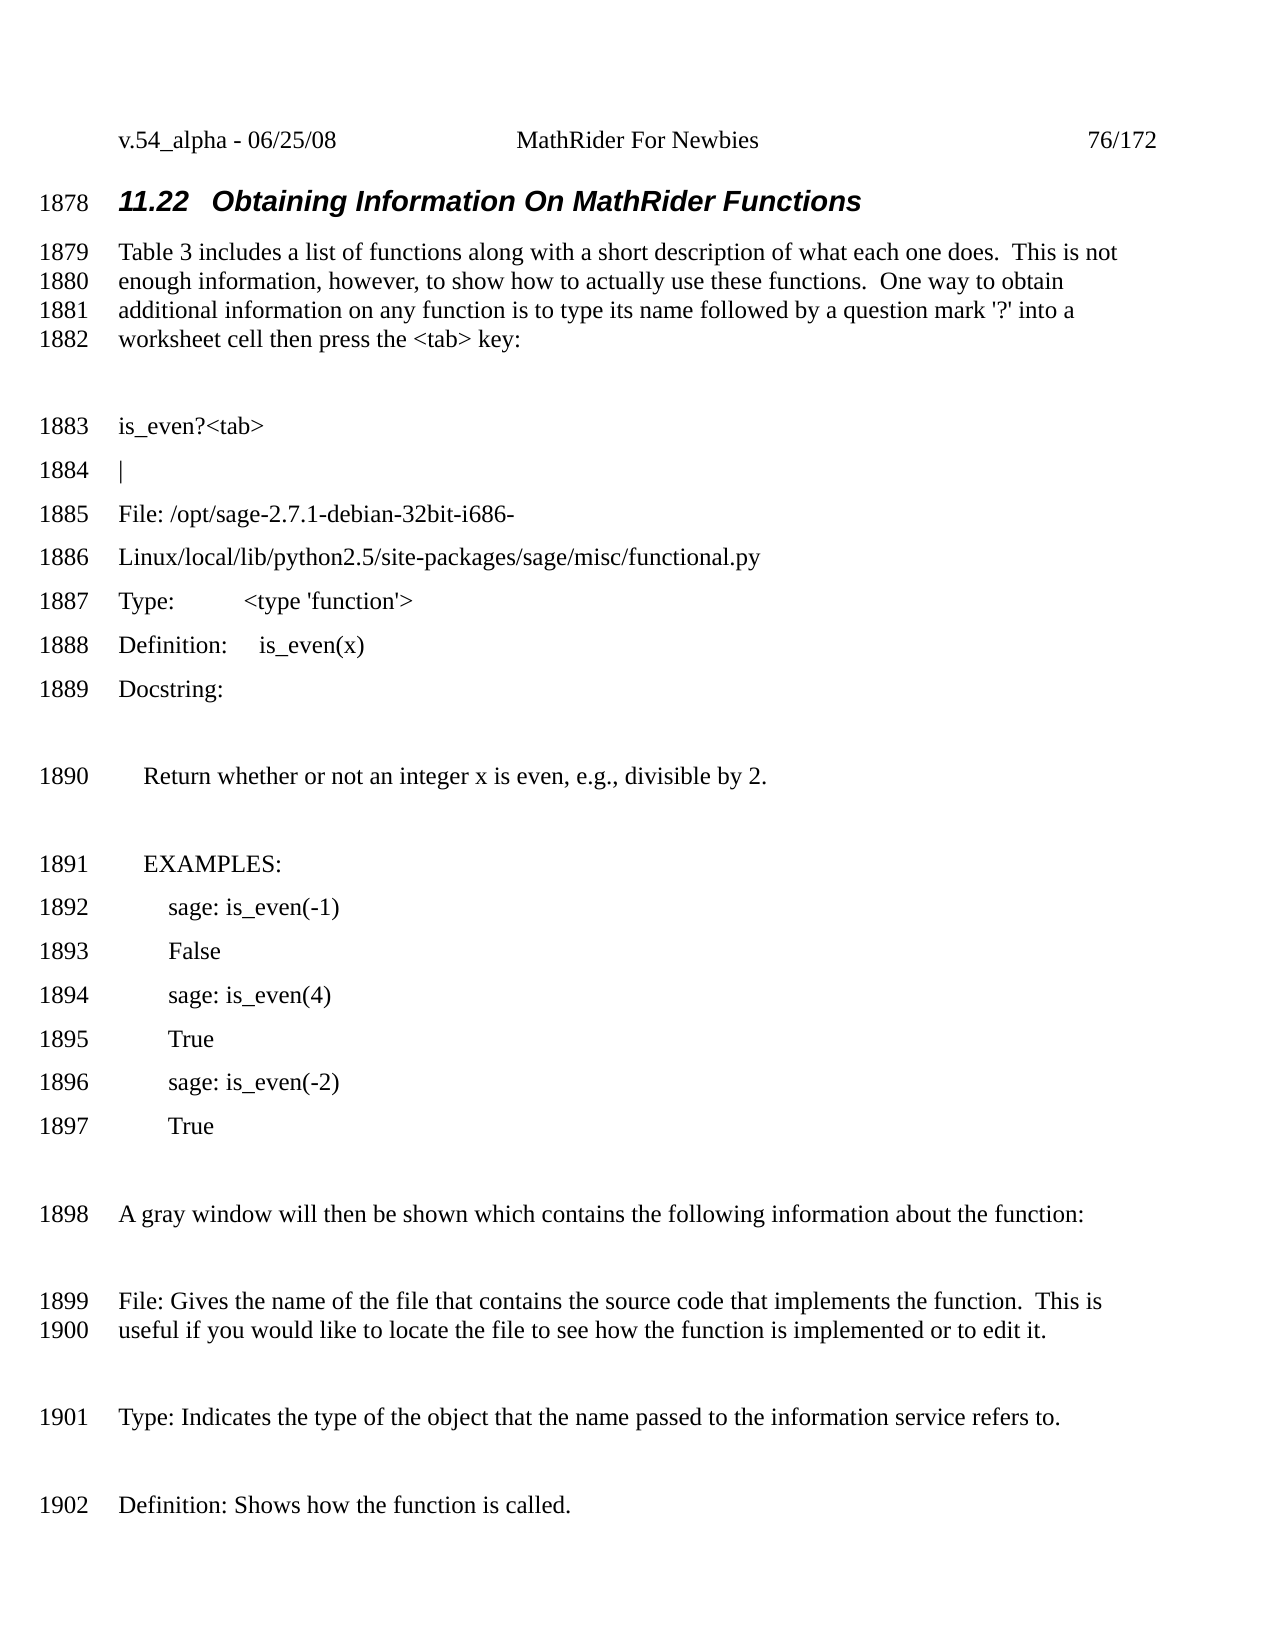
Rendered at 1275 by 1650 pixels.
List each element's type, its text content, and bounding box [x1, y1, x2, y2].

text EXAMPLES: [118, 849, 1157, 877]
text sage: is_even(4) [118, 980, 1157, 1009]
text File: Gives the name of the file that contains the source code that implements the function. This is useful if you would like to locate the file to see how the function is implemented or to edit it. [118, 1286, 1157, 1344]
text True [118, 1024, 1157, 1052]
text is_even?<tab> [118, 411, 1157, 440]
text Definition: is_even(x) [118, 630, 1157, 659]
text True [118, 1111, 1157, 1140]
text Table 3 includes a list of functions along with a short description of what each one does. This is not enough information, however, to show how to actually use these functions. One way to obtain additional information on any function is to type its name followed by a question mark '?' into a worksheet cell then press the <tab> key: [118, 237, 1157, 352]
text Definition: Shows how the function is called. [118, 1490, 1157, 1519]
text Docstring: [118, 674, 1157, 702]
text Type: <type 'function'> [118, 586, 1157, 615]
text Type: Indicates the type of the object that the name passed to the information service refers to. [118, 1402, 1157, 1431]
text File: /opt/sage-2.7.1-debian-32bit-i686- [118, 499, 1157, 527]
text Return whether or not an integer x is even, e.g., divisible by 2. [118, 761, 1157, 790]
text sage: is_even(-2) [118, 1067, 1157, 1096]
text | [118, 455, 1157, 484]
text False [118, 936, 1157, 965]
text A gray window will then be shown which contains the following information about the function: [118, 1199, 1157, 1227]
text Linux/local/lib/python2.5/site-packages/sage/misc/functional.py [118, 542, 1157, 571]
subtitle Obtaining Information On MathRider Functions [118, 184, 1157, 217]
text sage: is_even(-1) [118, 892, 1157, 921]
